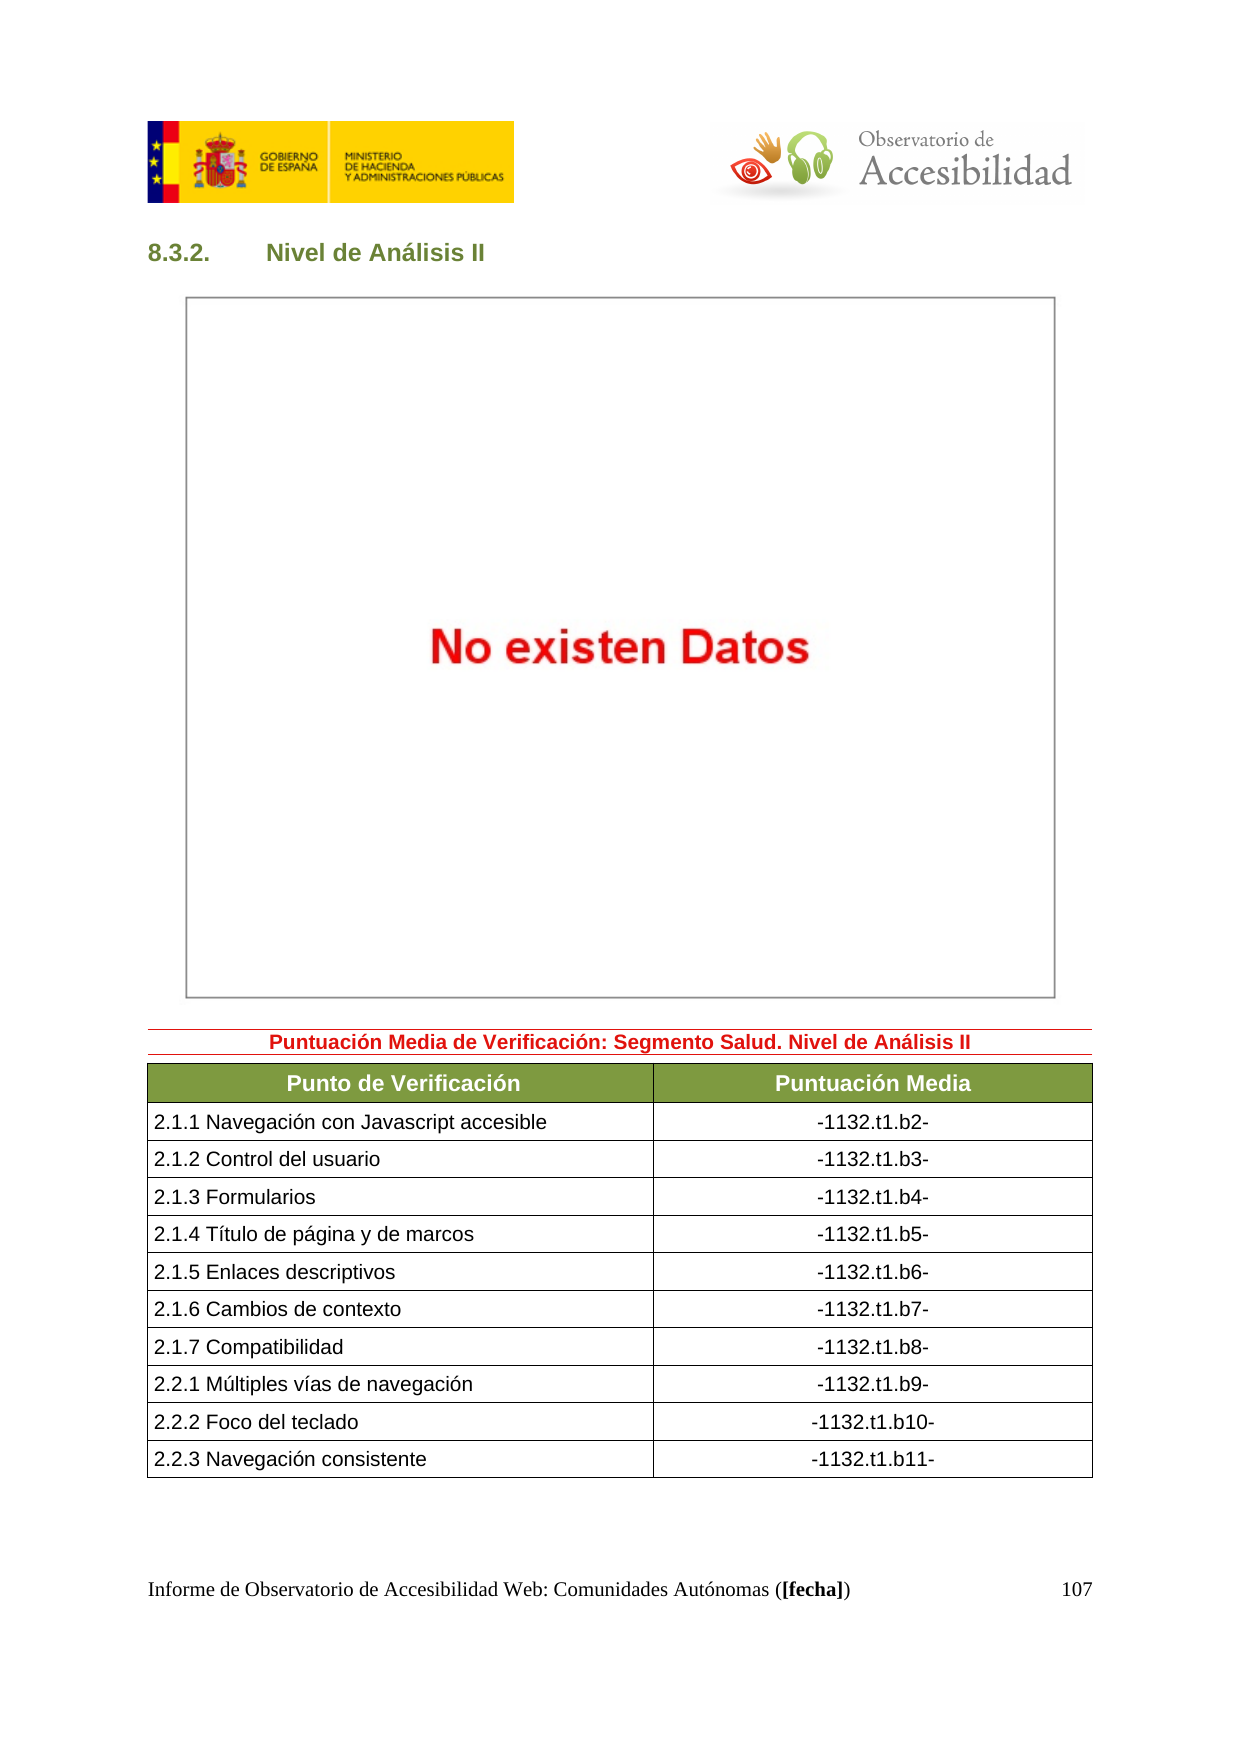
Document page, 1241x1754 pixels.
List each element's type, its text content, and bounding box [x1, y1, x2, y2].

text Puntuación Media de Verificación: Segmento Salud. Nivel de Análisis II [148, 1030, 1092, 1054]
table_cell 2.1.5 Enlaces descriptivos [148, 1253, 653, 1290]
table_cell -1132.t1.b11- [654, 1441, 1092, 1477]
table_cell -1132.t1.b2- [654, 1103, 1092, 1140]
table_header Puntuación Media [654, 1064, 1092, 1102]
table_cell -1132.t1.b10- [654, 1403, 1092, 1440]
table_cell 2.1.1 Navegación con Javascript accesible [148, 1103, 653, 1140]
table_cell 2.1.2 Control del usuario [148, 1141, 653, 1177]
table_cell 2.2.3 Navegación consistente [148, 1441, 653, 1477]
table_cell -1132.t1.b3- [654, 1141, 1092, 1177]
table_cell 2.2.1 Múltiples vías de navegación [148, 1366, 653, 1402]
picture [178, 294, 1062, 1005]
table_cell 2.2.2 Foco del teclado [148, 1403, 653, 1440]
table_cell -1132.t1.b9- [654, 1366, 1092, 1402]
table_cell 2.1.7 Compatibilidad [148, 1328, 653, 1365]
picture [710, 122, 1086, 205]
table_cell -1132.t1.b7- [654, 1291, 1092, 1327]
table_cell -1132.t1.b6- [654, 1253, 1092, 1290]
table_cell 2.1.3 Formularios [148, 1178, 653, 1215]
table_header Punto de Verificación [148, 1064, 653, 1102]
table_cell -1132.t1.b5- [654, 1216, 1092, 1252]
table_cell -1132.t1.b8- [654, 1328, 1092, 1365]
table_cell 2.1.6 Cambios de contexto [148, 1291, 653, 1327]
table_cell 2.1.4 Título de página y de marcos [148, 1216, 653, 1252]
table_cell -1132.t1.b4- [654, 1178, 1092, 1215]
picture [147, 121, 514, 203]
list Nivel de Análisis II [148, 238, 1092, 267]
